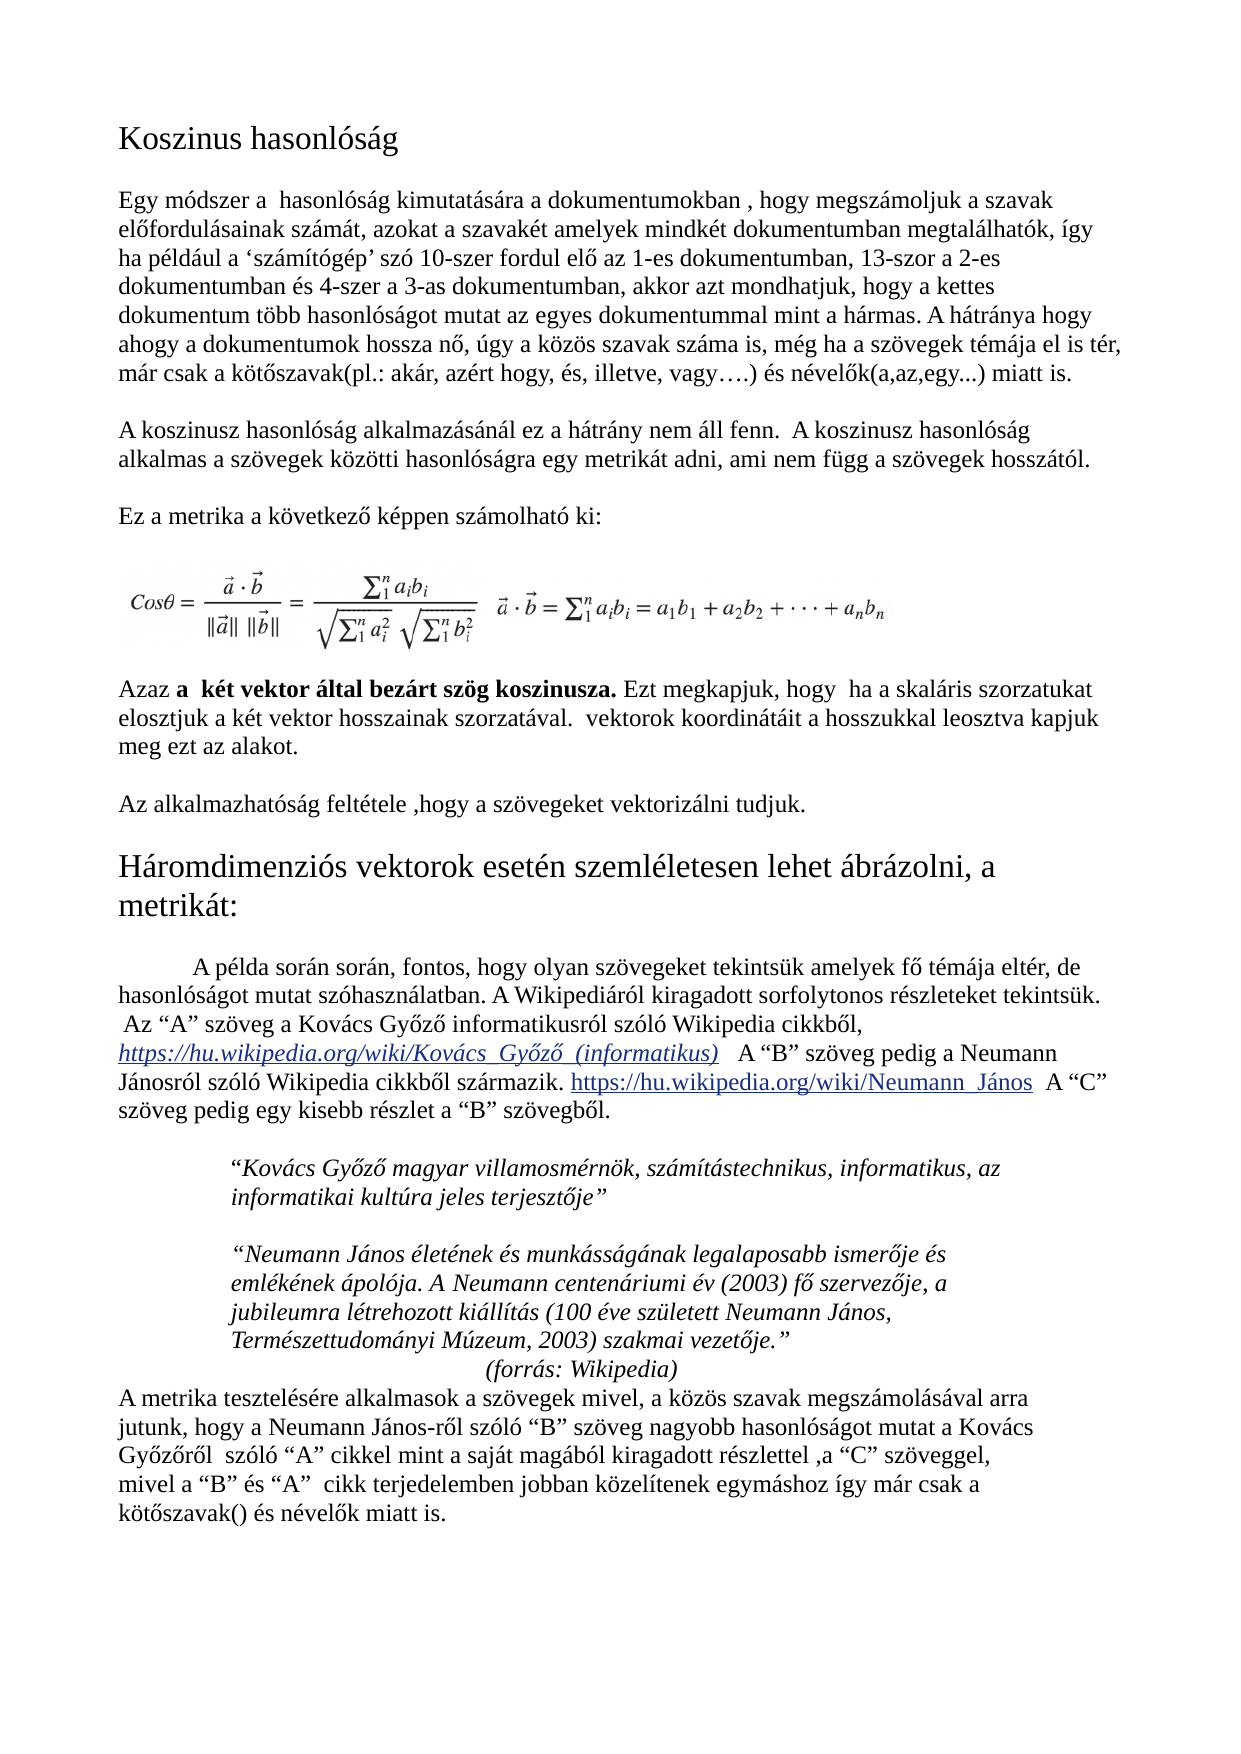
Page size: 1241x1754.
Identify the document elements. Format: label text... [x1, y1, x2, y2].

text Ez a metrika a következő képpen számolható ki: [118, 501, 1122, 530]
picture [493, 577, 593, 626]
text Az alkalmazhatóság feltétele ,hogy a szövegeket vektorizálni tudjuk. [118, 789, 1122, 818]
text (forrás: Wikipedia) [118, 1354, 1047, 1383]
text A példa során során, fontos, hogy olyan szövegeket tekintsük amelyek fő témája eltér, de hasonlóságot mutat szóhasználatban. A Wikipediáról kiragadott sorfolytonos részleteket tekintsük. Az “A” szöveg a Kovács Győző informatikusról szóló Wikipedia cikkből, https://hu.wikipedia.org/wiki/Kovács_Győző_(informatikus) A “B” szöveg pedig a Neumann Jánosról szóló Wikipedia cikkből származik. https://hu.wikipedia.org/wiki/Neumann_János A “C” szöveg pedig egy kisebb részlet a “B” szövegből. [118, 952, 1122, 1124]
text A metrika tesztelésére alkalmasok a szövegek mivel, a közös szavak megszámolásával arra jutunk, hogy a Neumann János-ről szóló “B” szöveg nagyobb hasonlóságot mutat a Kovács Győzőről szóló “A” cikkel mint a saját magából kiragadott részlettel ,a “C” szöveggel, mivel a “B” és “A” cikk terjedelemben jobban közelítenek egymáshoz így már csak a kötőszavak() és névelők miatt is. [118, 1383, 1047, 1527]
text “Kovács Győző magyar villamosmérnök, számítástechnikus, informatikus, az informatikai kultúra jeles terjesztője” [231, 1153, 1047, 1211]
text Koszinus hasonlóság [118, 118, 1122, 156]
text Háromdimenziós vektorok esetén szemléletesen lehet ábrázolni, a metrikát: [118, 846, 1122, 923]
text “Neumann János életének és munkásságának legalaposabb ismerője és emlékének ápolója. A Neumann centenáriumi év (2003) fő szervezője, a jubileumra létrehozott kiállítás (100 éve született Neumann János, Természettudományi Múzeum, 2003) szakmai vezetője.” [231, 1239, 1047, 1354]
text A koszinusz hasonlóság alkalmazásánál ez a hátrány nem áll fenn. A koszinusz hasonlóság alkalmas a szövegek közötti hasonlóságra egy metrikát adni, ami nem függ a szövegek hosszától. [118, 415, 1122, 473]
text Azaz a két vektor által bezárt szög koszinusza. Ezt megkapjuk, hogy ha a skaláris szorzatukat elosztjuk a két vektor hosszainak szorzatával. vektorok koordinátáit a hosszukkal leosztva kapjuk meg ezt az alakot. [118, 674, 1122, 760]
text Egy módszer a hasonlóság kimutatására a dokumentumokban , hogy megszámoljuk a szavak előfordulásainak számát, azokat a szavakét amelyek mindkét dokumentumban megtalálhatók, így ha például a ‘számítógép’ szó 10-szer fordul elő az 1-es dokumentumban, 13-szor a 2-es dokumentumban és 4-szer a 3-as dokumentumban, akkor azt mondhatjuk, hogy a kettes dokumentum több hasonlóságot mutat az egyes dokumentummal mint a hármas. A hátránya hogy ahogy a dokumentumok hossza nő, úgy a közös szavak száma is, még ha a szövegek témája el is tér, már csak a kötőszavak(pl.: akár, azért hogy, és, illetve, vagy….) és névelők(a,az,egy...) miatt is. [118, 185, 1122, 386]
picture [118, 558, 486, 653]
